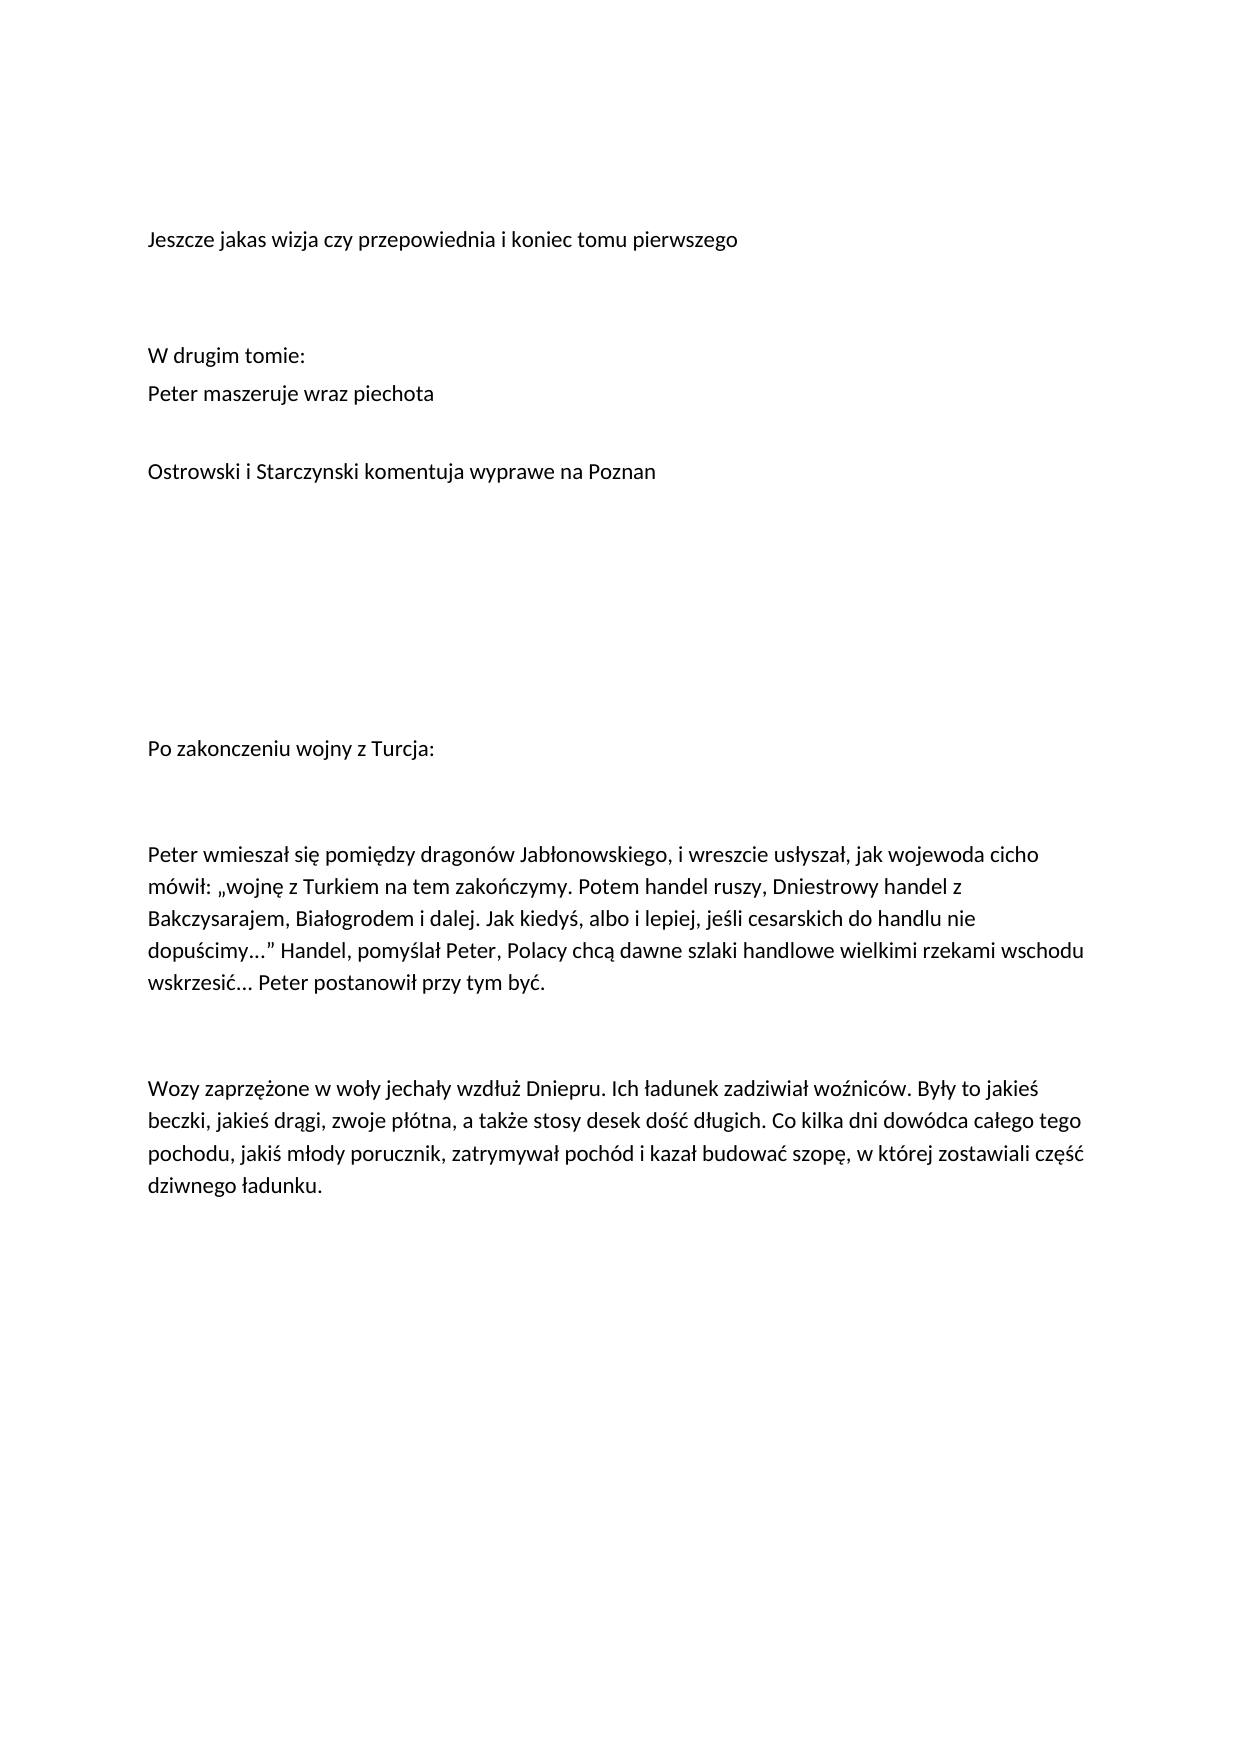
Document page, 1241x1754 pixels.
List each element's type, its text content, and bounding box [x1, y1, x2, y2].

text Ostrowski i Starczynski komentuja wyprawe na Poznan [148, 457, 1093, 485]
text W drugim tomie: [148, 341, 1093, 369]
text Peter wmieszał się pomiędzy dragonów Jabłonowskiego, i wreszcie usłyszał, jak wojewoda cicho mówił: „wojnę z Turkiem na tem zakończymy. Potem handel ruszy, Dniestrowy handel z Bakczysarajem, Białogrodem i dalej. Jak kiedyś, albo i lepiej, jeśli cesarskich do handlu nie dopuścimy...” Handel, pomyślał Peter, Polacy chcą dawne szlaki handlowe wielkimi rzekami wschodu wskrzesić... Peter postanowił przy tym być. [148, 840, 1093, 996]
text Jeszcze jakas wizja czy przepowiednia i koniec tomu pierwszego [148, 225, 1093, 253]
text Wozy zaprzężone w woły jechały wzdłuż Dniepru. Ich ładunek zadziwiał woźniców. Były to jakieś beczki, jakieś drągi, zwoje płótna, a także stosy desek dość długich. Co kilka dni dowódca całego tego pochodu, jakiś młody porucznik, zatrymywał pochód i kazał budować szopę, w której zostawiali część dziwnego ładunku. [148, 1074, 1093, 1199]
text Peter maszeruje wraz piechota [148, 379, 1093, 407]
text Po zakonczeniu wojny z Turcja: [148, 734, 1093, 762]
